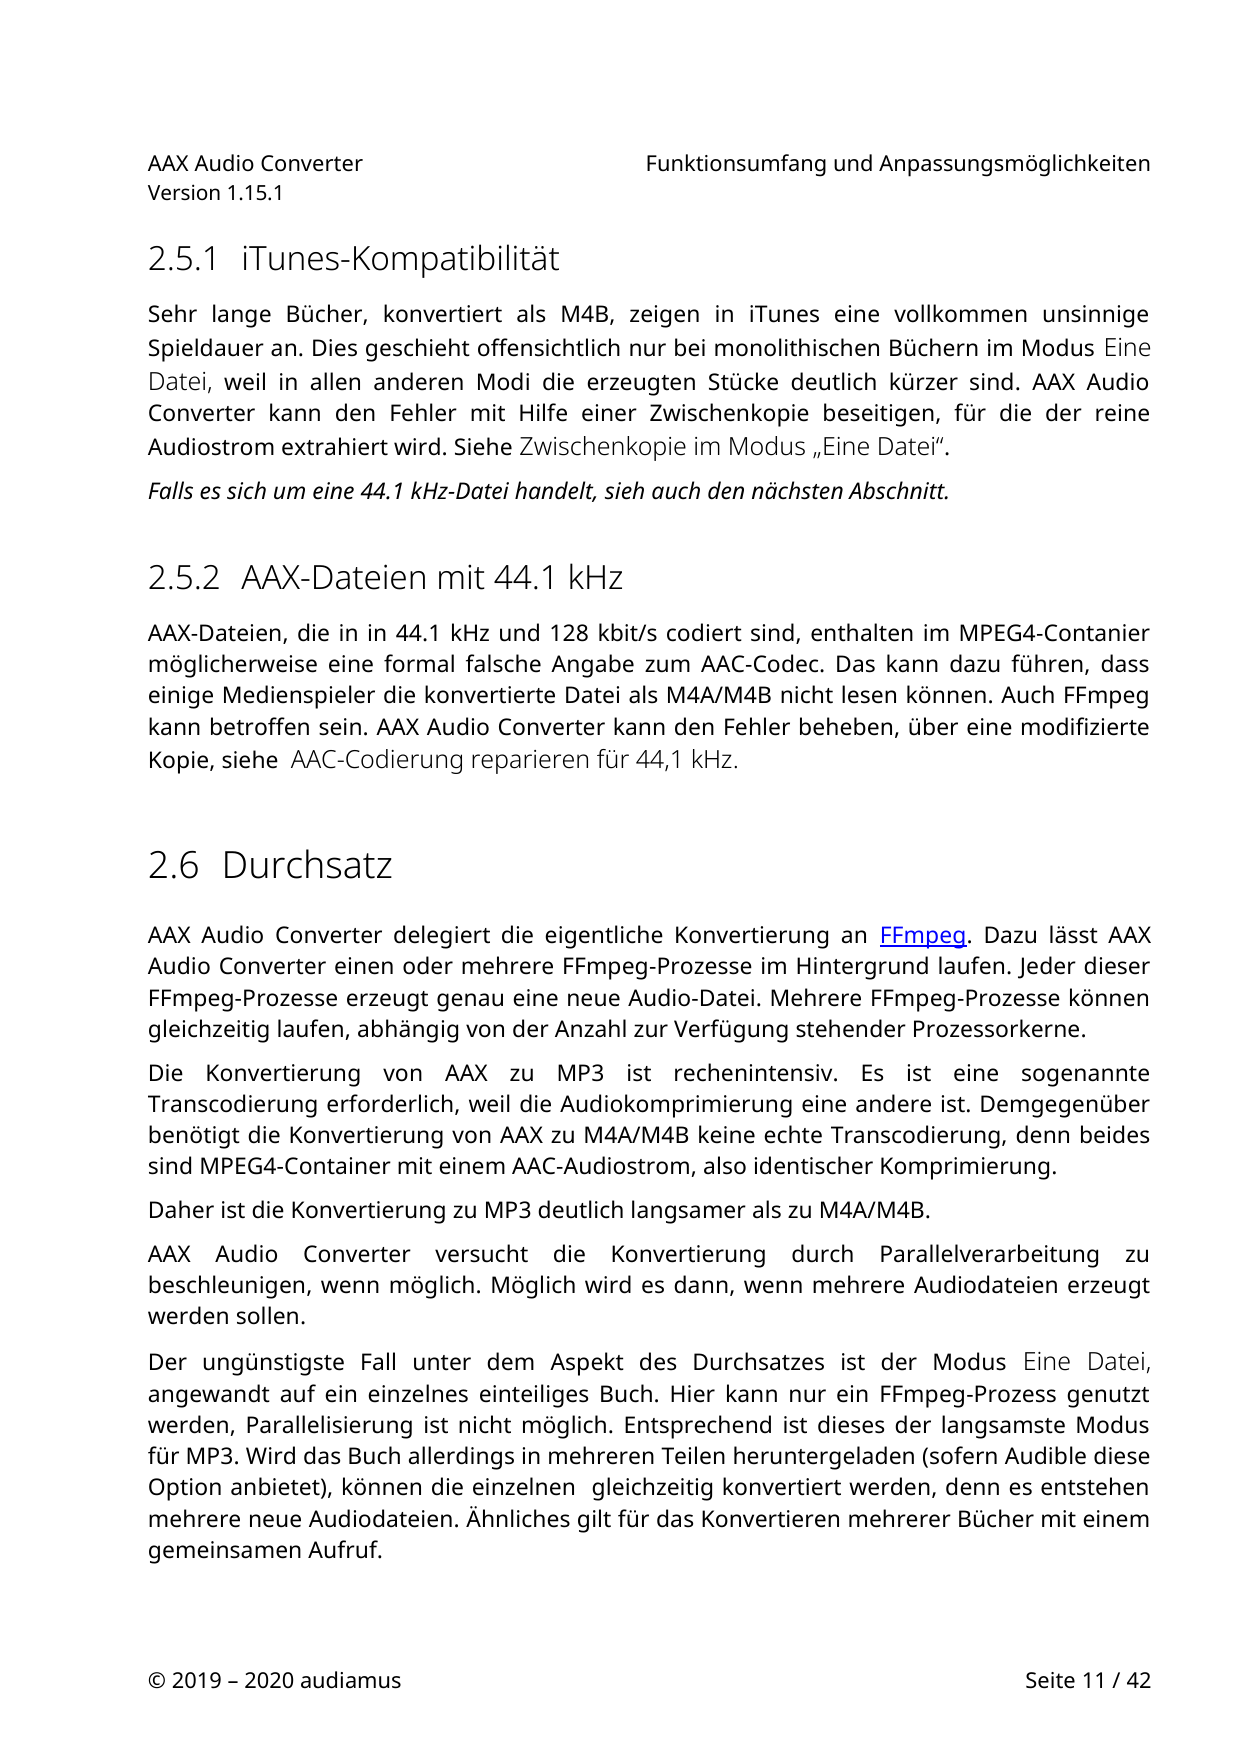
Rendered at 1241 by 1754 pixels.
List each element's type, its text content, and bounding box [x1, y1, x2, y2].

subtitle Durchsatz [148, 838, 1152, 889]
text AAX-Dateien, die in in 44.1 kHz und 128 kbit/s codiert sind, enthalten im MPEG4-Contanier möglicherweise eine formal falsche Angabe zum AAC-Codec. Das kann dazu führen, dass einige Medienspieler die konvertierte Datei als M4A/M4B nicht lesen können. Auch FFmpeg kann betroffen sein. AAX Audio Converter kann den Fehler beheben, über eine modifizierte Kopie, siehe AAC-Codierung reparieren für 44,1 kHz. [148, 617, 1152, 776]
text AAX Audio Converter delegiert die eigentliche Konvertierung an FFmpeg. Dazu lässt AAX Audio Converter einen oder mehrere FFmpeg-Prozesse im Hintergrund laufen. Jeder dieser FFmpeg-Prozesse erzeugt genau eine neue Audio-Datei. Mehrere FFmpeg-Prozesse können gleichzeitig laufen, abhängig von der Anzahl zur Verfügung stehender Prozessorkerne. [148, 919, 1152, 1044]
text Sehr lange Bücher, konvertiert als M4B, zeigen in iTunes eine vollkommen unsinnige Spieldauer an. Dies geschieht offensichtlich nur bei monolithischen Büchern im Modus Eine Datei, weil in allen anderen Modi die erzeugten Stücke deutlich kürzer sind. AAX Audio Converter kann den Fehler mit Hilfe einer Zwischenkopie beseitigen, für die der reine Audiostrom extrahiert wird. Siehe Zwischenkopie im Modus „Eine Datei“. [148, 298, 1152, 463]
text Die Konvertierung von AAX zu MP3 ist rechenintensiv. Es ist eine sogenannte Transcodierung erforderlich, weil die Audiokomprimierung eine andere ist. Demgegenüber benötigt die Konvertierung von AAX zu M4A/M4B keine echte Transcodierung, denn beides sind MPEG4-Container mit einem AAC-Audiostrom, also identischer Komprimierung. [148, 1056, 1152, 1181]
text Der ungünstigste Fall unter dem Aspekt des Durchsatzes ist der Modus Eine Datei, angewandt auf ein einzelnes einteiliges Buch. Hier kann nur ein FFmpeg-Prozess genutzt werden, Parallelisierung ist nicht möglich. Entsprechend ist dieses der langsamste Modus für MP3. Wird das Buch allerdings in mehreren Teilen heruntergeladen (sofern Audible diese Option anbietet), können die einzelnen gleichzeitig konvertiert werden, denn es entstehen mehrere neue Audiodateien. Ähnliches gilt für das Konvertieren mehrerer Bücher mit einem gemeinsamen Aufruf. [148, 1344, 1152, 1565]
text AAX Audio Converter versucht die Konvertierung durch Parallelverarbeitung zu beschleunigen, wenn möglich. Möglich wird es dann, wenn mehrere Audiodateien erzeugt werden sollen. [148, 1237, 1152, 1331]
subtitle AAX-Dateien mit 44.1 kHz [148, 554, 1152, 599]
text Falls es sich um eine 44.1 kHz-Datei handelt, sieh auch den nächsten Abschnitt. [148, 475, 1152, 506]
subtitle iTunes-Kompatibilität [148, 235, 1152, 281]
text Daher ist die Konvertierung zu MP3 deutlich langsamer als zu M4A/M4B. [148, 1194, 1152, 1225]
